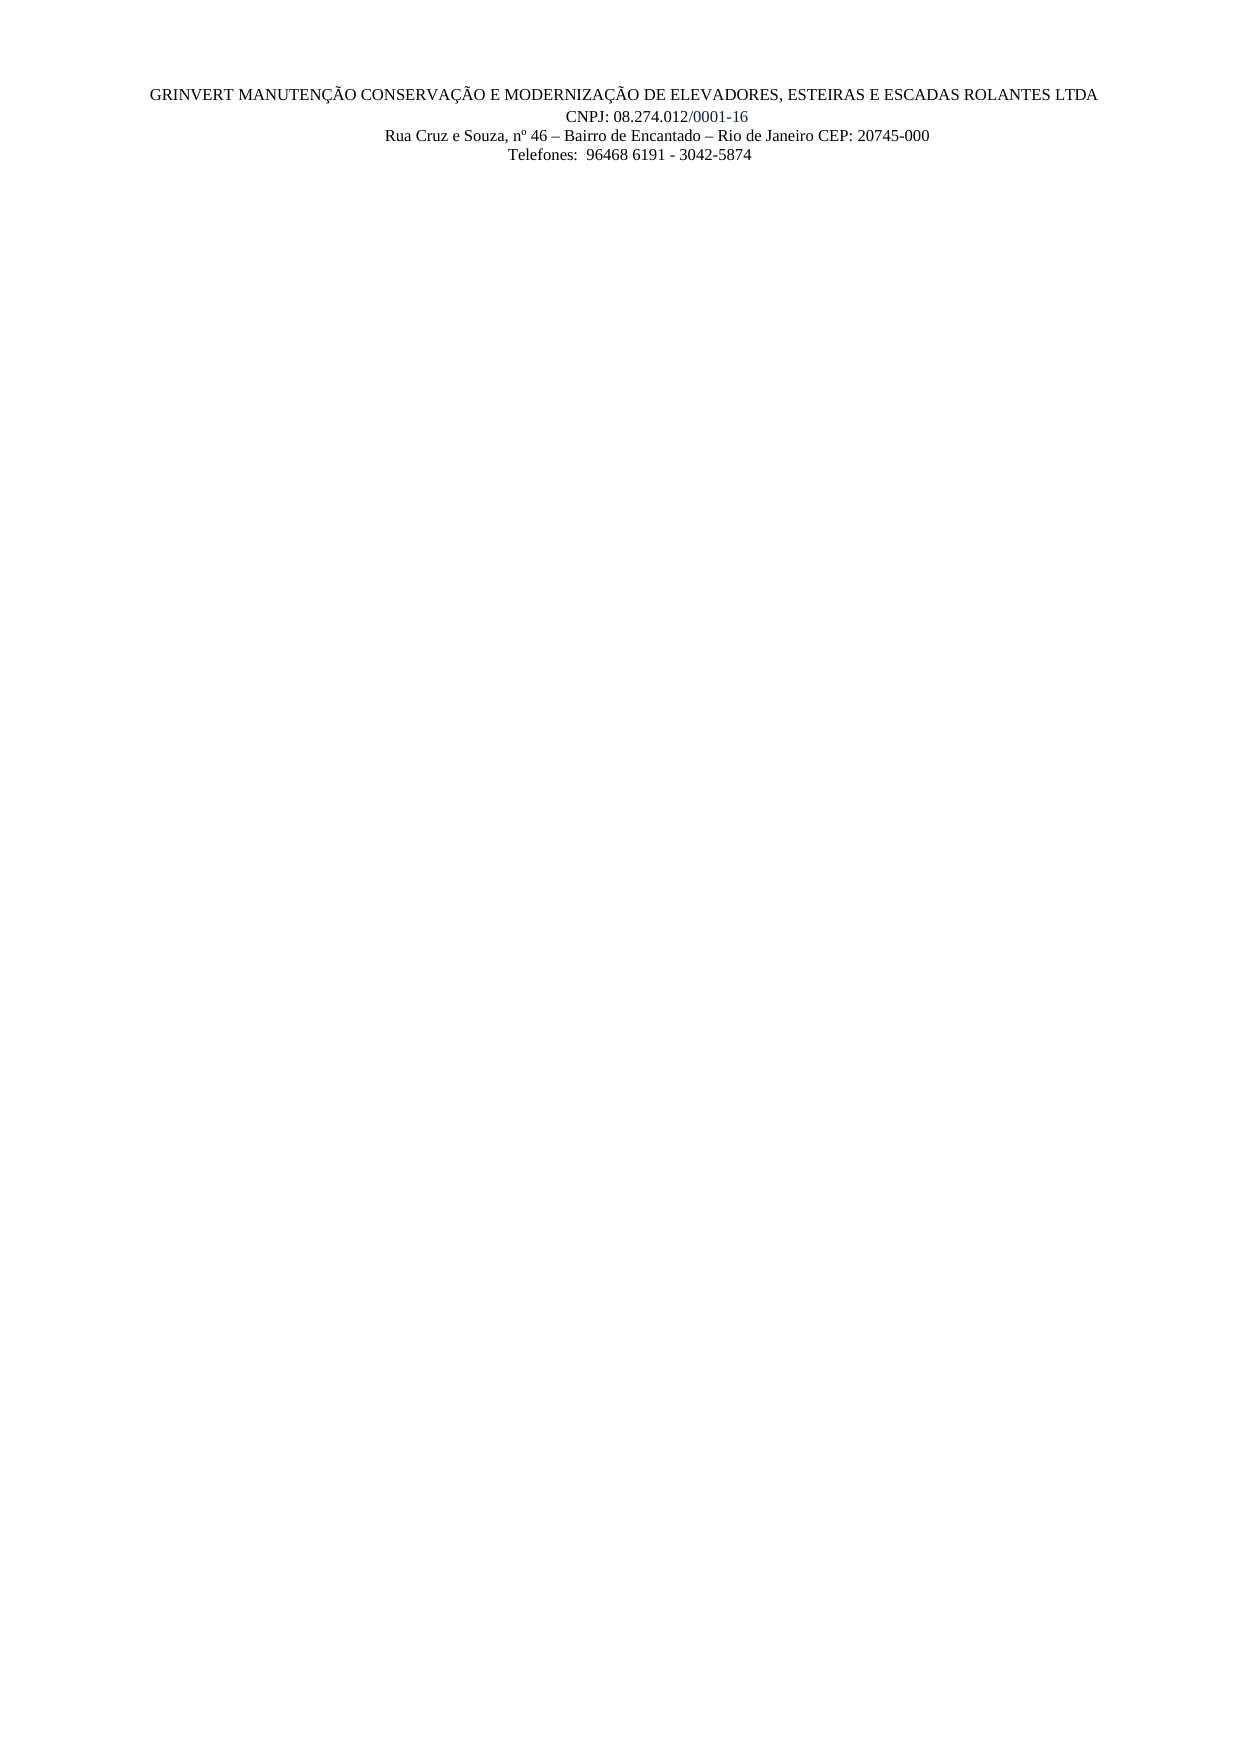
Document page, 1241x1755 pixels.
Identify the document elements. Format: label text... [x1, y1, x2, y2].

text CNPJ: 08.274.012/0001-16 [566, 107, 1196, 126]
text GRINVERT MANUTENÇÃO CONSERVAÇÃO E MODERNIZAÇÃO DE ELEVADORES, ESTEIRAS E ESCADAS ROLANTES LTDA [149, 85, 1196, 104]
text Rua Cruz e Souza, nº 46 – Bairro de Encantado – Rio de Janeiro CEP: 20745-000 Telefones: 96468 6191 - 3042-5874 [384, 126, 993, 164]
